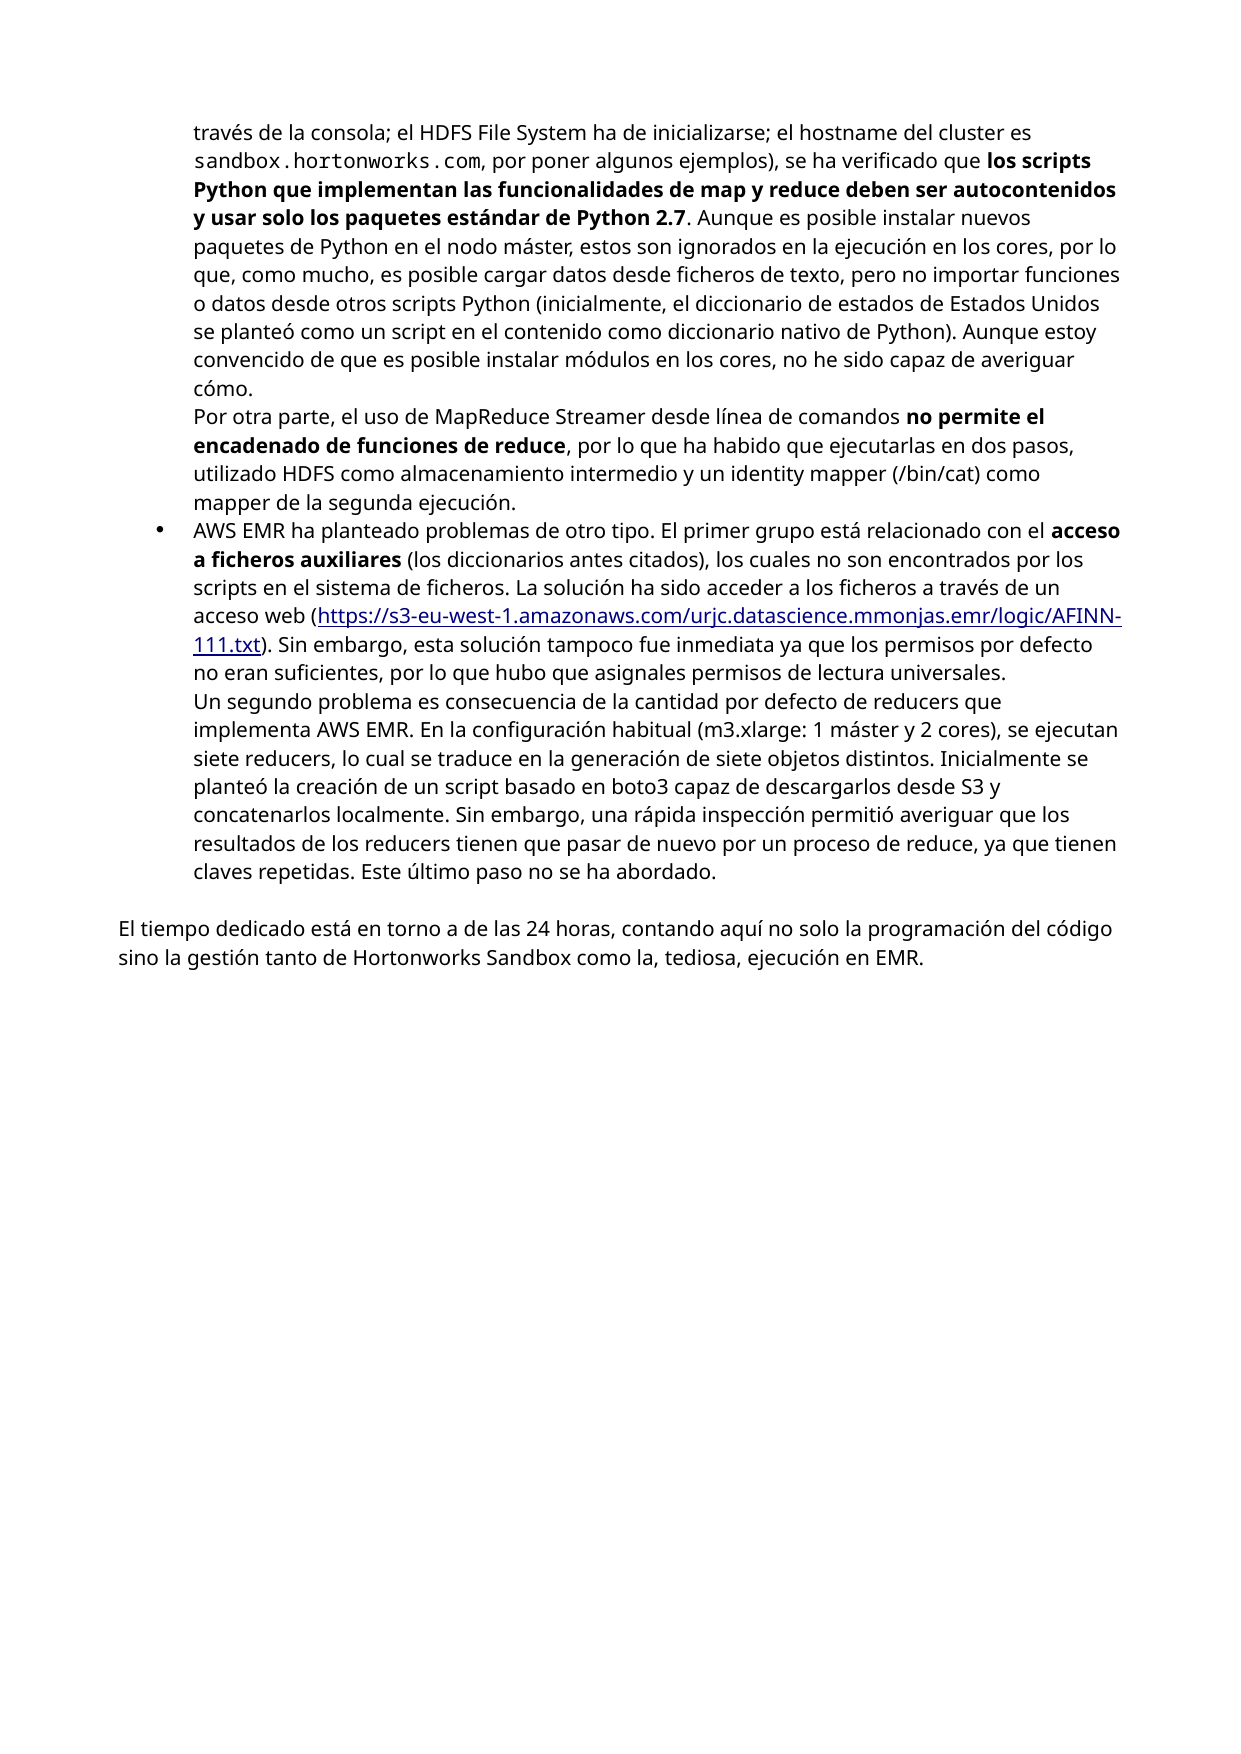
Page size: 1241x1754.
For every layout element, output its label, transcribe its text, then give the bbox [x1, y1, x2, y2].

list través de la consola; el HDFS File System ha de inicializarse; el hostname del cluster es sandbox.hortonworks.com, por poner algunos ejemplos), se ha verificado que los scripts Python que implementan las funcionalidades de map y reduce deben ser autocontenidos y usar solo los paquetes estándar de Python 2.7. Aunque es posible instalar nuevos paquetes de Python en el nodo máster, estos son ignorados en la ejecución en los cores, por lo que, como mucho, es posible cargar datos desde ficheros de texto, pero no importar funciones o datos desde otros scripts Python (inicialmente, el diccionario de estados de Estados Unidos se planteó como un script en el contenido como diccionario nativo de Python). Aunque estoy convencido de que es posible instalar módulos en los cores, no he sido capaz de averiguar cómo. Por otra parte, el uso de MapReduce Streamer desde línea de comandos no permite el encadenado de funciones de reduce, por lo que ha habido que ejecutarlas en dos pasos, utilizado HDFS como almacenamiento intermedio y un identity mapper (/bin/cat) como mapper de la segunda ejecución. [156, 118, 1122, 516]
text El tiempo dedicado está en torno a de las 24 horas, contando aquí no solo la programación del código sino la gestión tanto de Hortonworks Sandbox como la, tediosa, ejecución en EMR. [118, 914, 1122, 971]
list AWS EMR ha planteado problemas de otro tipo. El primer grupo está relacionado con el acceso a ficheros auxiliares (los diccionarios antes citados), los cuales no son encontrados por los scripts en el sistema de ficheros. La solución ha sido acceder a los ficheros a través de un acceso web (https://s3-eu-west-1.amazonaws.com/urjc.datascience.mmonjas.emr/logic/AFINN-111.txt). Sin embargo, esta solución tampoco fue inmediata ya que los permisos por defecto no eran suficientes, por lo que hubo que asignales permisos de lectura universales. Un segundo problema es consecuencia de la cantidad por defecto de reducers que implementa AWS EMR. En la configuración habitual (m3.xlarge: 1 máster y 2 cores), se ejecutan siete reducers, lo cual se traduce en la generación de siete objetos distintos. Inicialmente se planteó la creación de un script basado en boto3 capaz de descargarlos desde S3 y concatenarlos localmente. Sin embargo, una rápida inspección permitió averiguar que los resultados de los reducers tienen que pasar de nuevo por un proceso de reduce, ya que tienen claves repetidas. Este último paso no se ha abordado. [156, 516, 1122, 886]
